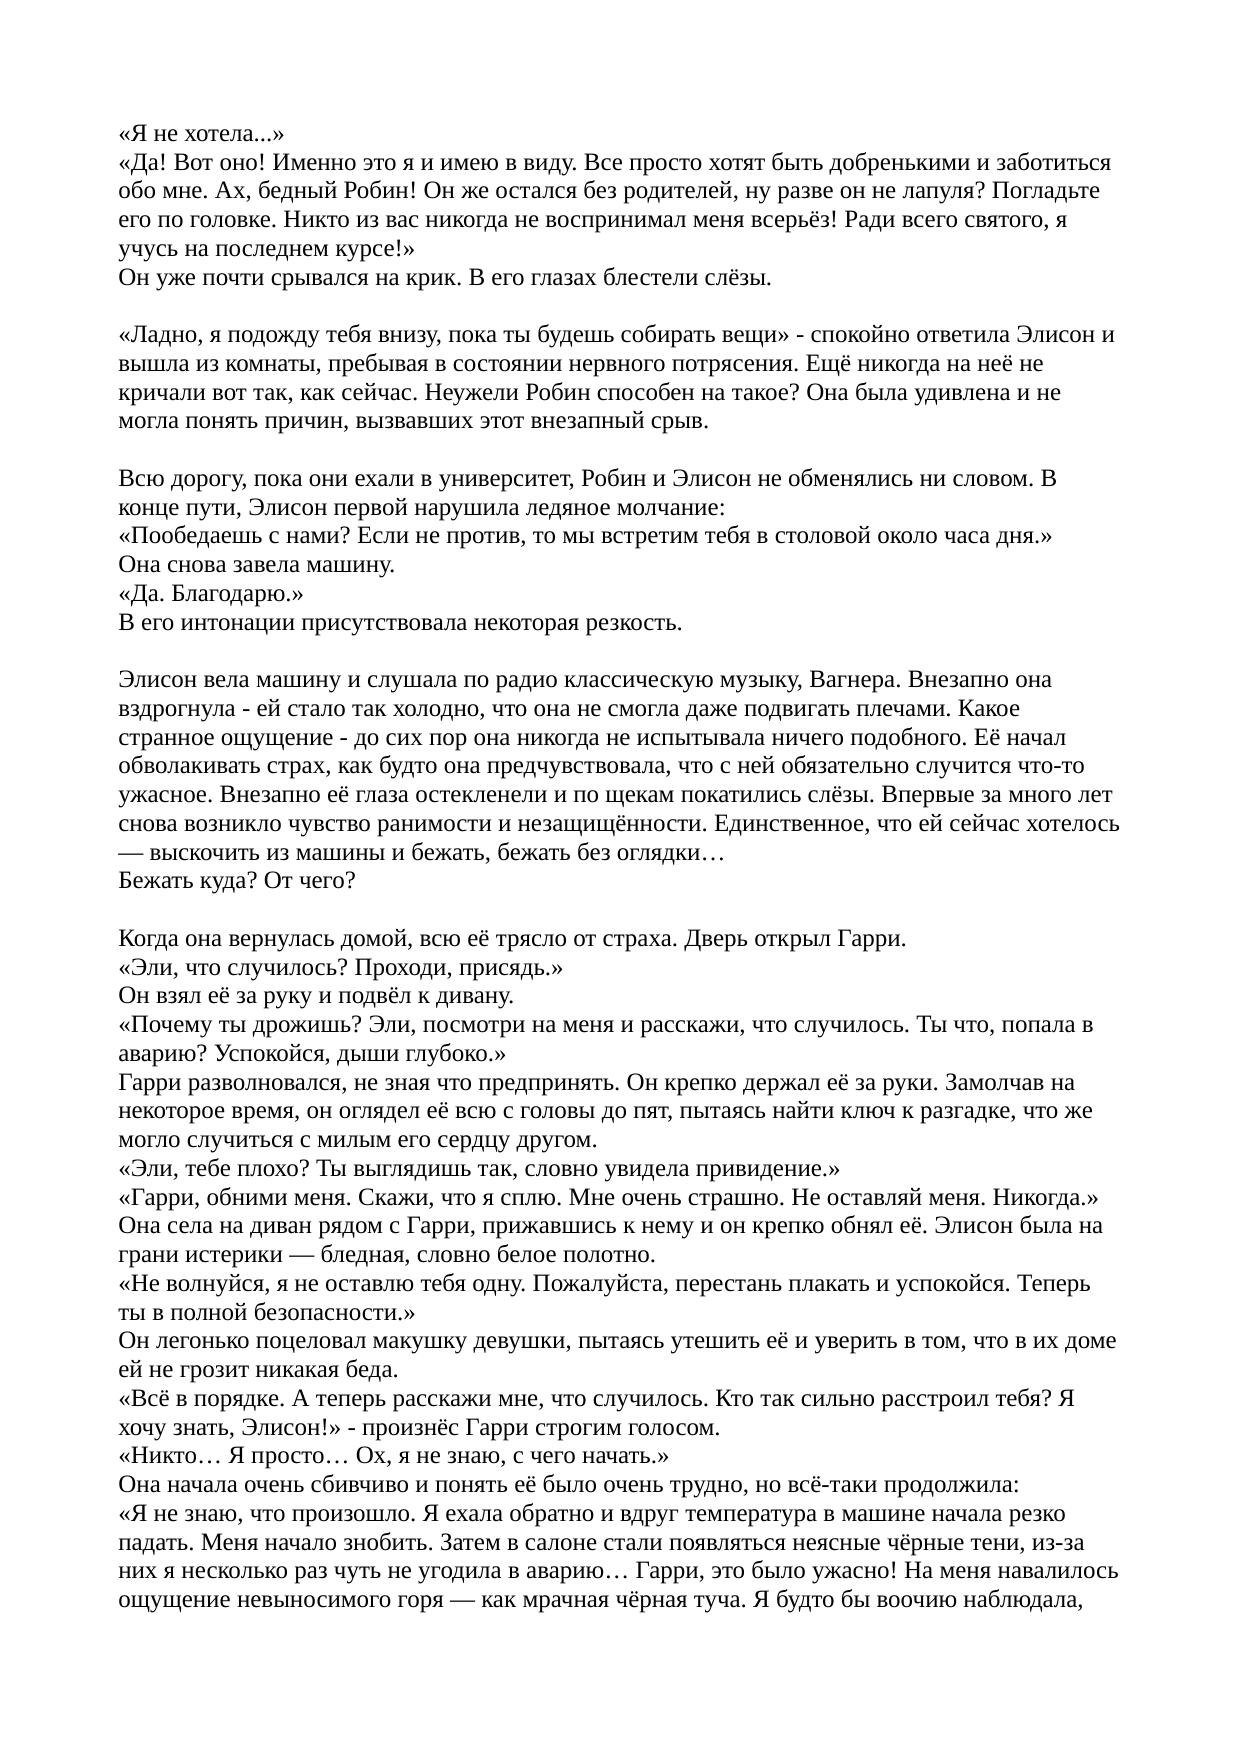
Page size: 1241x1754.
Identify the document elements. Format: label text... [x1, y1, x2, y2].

text Он легонько поцеловал макушку девушки, пытаясь утешить её и уверить в том, что в их доме ей не грозит никакая беда. [118, 1326, 1122, 1383]
text «Гарри, обними меня. Скажи, что я сплю. Мне очень страшно. Не оставляй меня. Никогда.» [118, 1182, 1122, 1211]
text Когда она вернулась домой, всю её трясло от страха. Дверь открыл Гарри. [118, 923, 1122, 952]
text В его интонации присутствовала некоторая резкость. [118, 607, 1122, 636]
text «Я не хотела...» [118, 118, 1122, 147]
text «Эли, тебе плохо? Ты выглядишь так, словно увидела привидение.» [118, 1153, 1122, 1182]
text «Ладно, я подожду тебя внизу, пока ты будешь собирать вещи» - спокойно ответила Элисон и вышла из комнаты, пребывая в состоянии нервного потрясения. Ещё никогда на неё не кричали вот так, как сейчас. Неужели Робин способен на такое? Она была удивлена и не могла понять причин, вызвавших этот внезапный срыв. [118, 319, 1122, 434]
text «Пообедаешь с нами? Если не против, то мы встретим тебя в столовой около часа дня.» [118, 521, 1122, 549]
text Всю дорогу, пока они ехали в университет, Робин и Элисон не обменялись ни словом. В конце пути, Элисон первой нарушила ледяное молчание: [118, 463, 1122, 521]
text «Никто… Я просто… Ох, я не знаю, с чего начать.» [118, 1441, 1122, 1469]
text Элисон вела машину и слушала по радио классическую музыку, Вагнера. Внезапно она вздрогнула - ей стало так холодно, что она не смогла даже подвигать плечами. Какое странное ощущение - до сих пор она никогда не испытывала ничего подобного. Её начал обволакивать страх, как будто она предчувствовала, что с ней обязательно случится что-то ужасное. Внезапно её глаза остекленели и по щекам покатились слёзы. Впервые за много лет снова возникло чувство ранимости и незащищённости. Единственное, что ей сейчас хотелось — выскочить из машины и бежать, бежать без оглядки… [118, 664, 1122, 866]
text «Да! Вот оно! Именно это я и имею в виду. Все просто хотят быть добренькими и заботиться обо мне. Ах, бедный Робин! Он же остался без родителей, ну разве он не лапуля? Погладьте его по головке. Никто из вас никогда не воспринимал меня всерьёз! Ради всего святого, я учусь на последнем курсе!» [118, 147, 1122, 262]
text Гарри разволновался, не зная что предпринять. Он крепко держал её за руки. Замолчав на некоторое время, он оглядел её всю с головы до пят, пытаясь найти ключ к разгадке, что же могло случиться с милым его сердцу другом. [118, 1067, 1122, 1153]
text Она начала очень сбивчиво и понять её было очень трудно, но всё-таки продолжила: [118, 1469, 1122, 1498]
text «Да. Благодарю.» [118, 578, 1122, 607]
text «Я не знаю, что произошло. Я ехала обратно и вдруг температура в машине начала резко падать. Меня начало знобить. Затем в салоне стали появляться неясные чёрные тени, из-за них я несколько раз чуть не угодила в аварию… Гарри, это было ужасно! На меня навалилось ощущение невыносимого горя — как мрачная чёрная туча. Я будто бы воочию наблюдала, [118, 1498, 1122, 1613]
text Она села на диван рядом с Гарри, прижавшись к нему и он крепко обнял её. Элисон была на грани истерики — бледная, словно белое полотно. [118, 1211, 1122, 1268]
text «Эли, что случилось? Проходи, присядь.» [118, 952, 1122, 981]
text Бежать куда? От чего? [118, 866, 1122, 894]
text Она снова завела машину. [118, 549, 1122, 578]
text «Всё в порядке. А теперь расскажи мне, что случилось. Кто так сильно расстроил тебя? Я хочу знать, Элисон!» - произнёс Гарри строгим голосом. [118, 1383, 1122, 1441]
text Он уже почти срывался на крик. В его глазах блестели слёзы. [118, 262, 1122, 291]
text «Не волнуйся, я не оставлю тебя одну. Пожалуйста, перестань плакать и успокойся. Теперь ты в полной безопасности.» [118, 1268, 1122, 1326]
text «Почему ты дрожишь? Эли, посмотри на меня и расскажи, что случилось. Ты что, попала в аварию? Успокойся, дыши глубоко.» [118, 1009, 1122, 1067]
text Он взял её за руку и подвёл к дивану. [118, 981, 1122, 1009]
